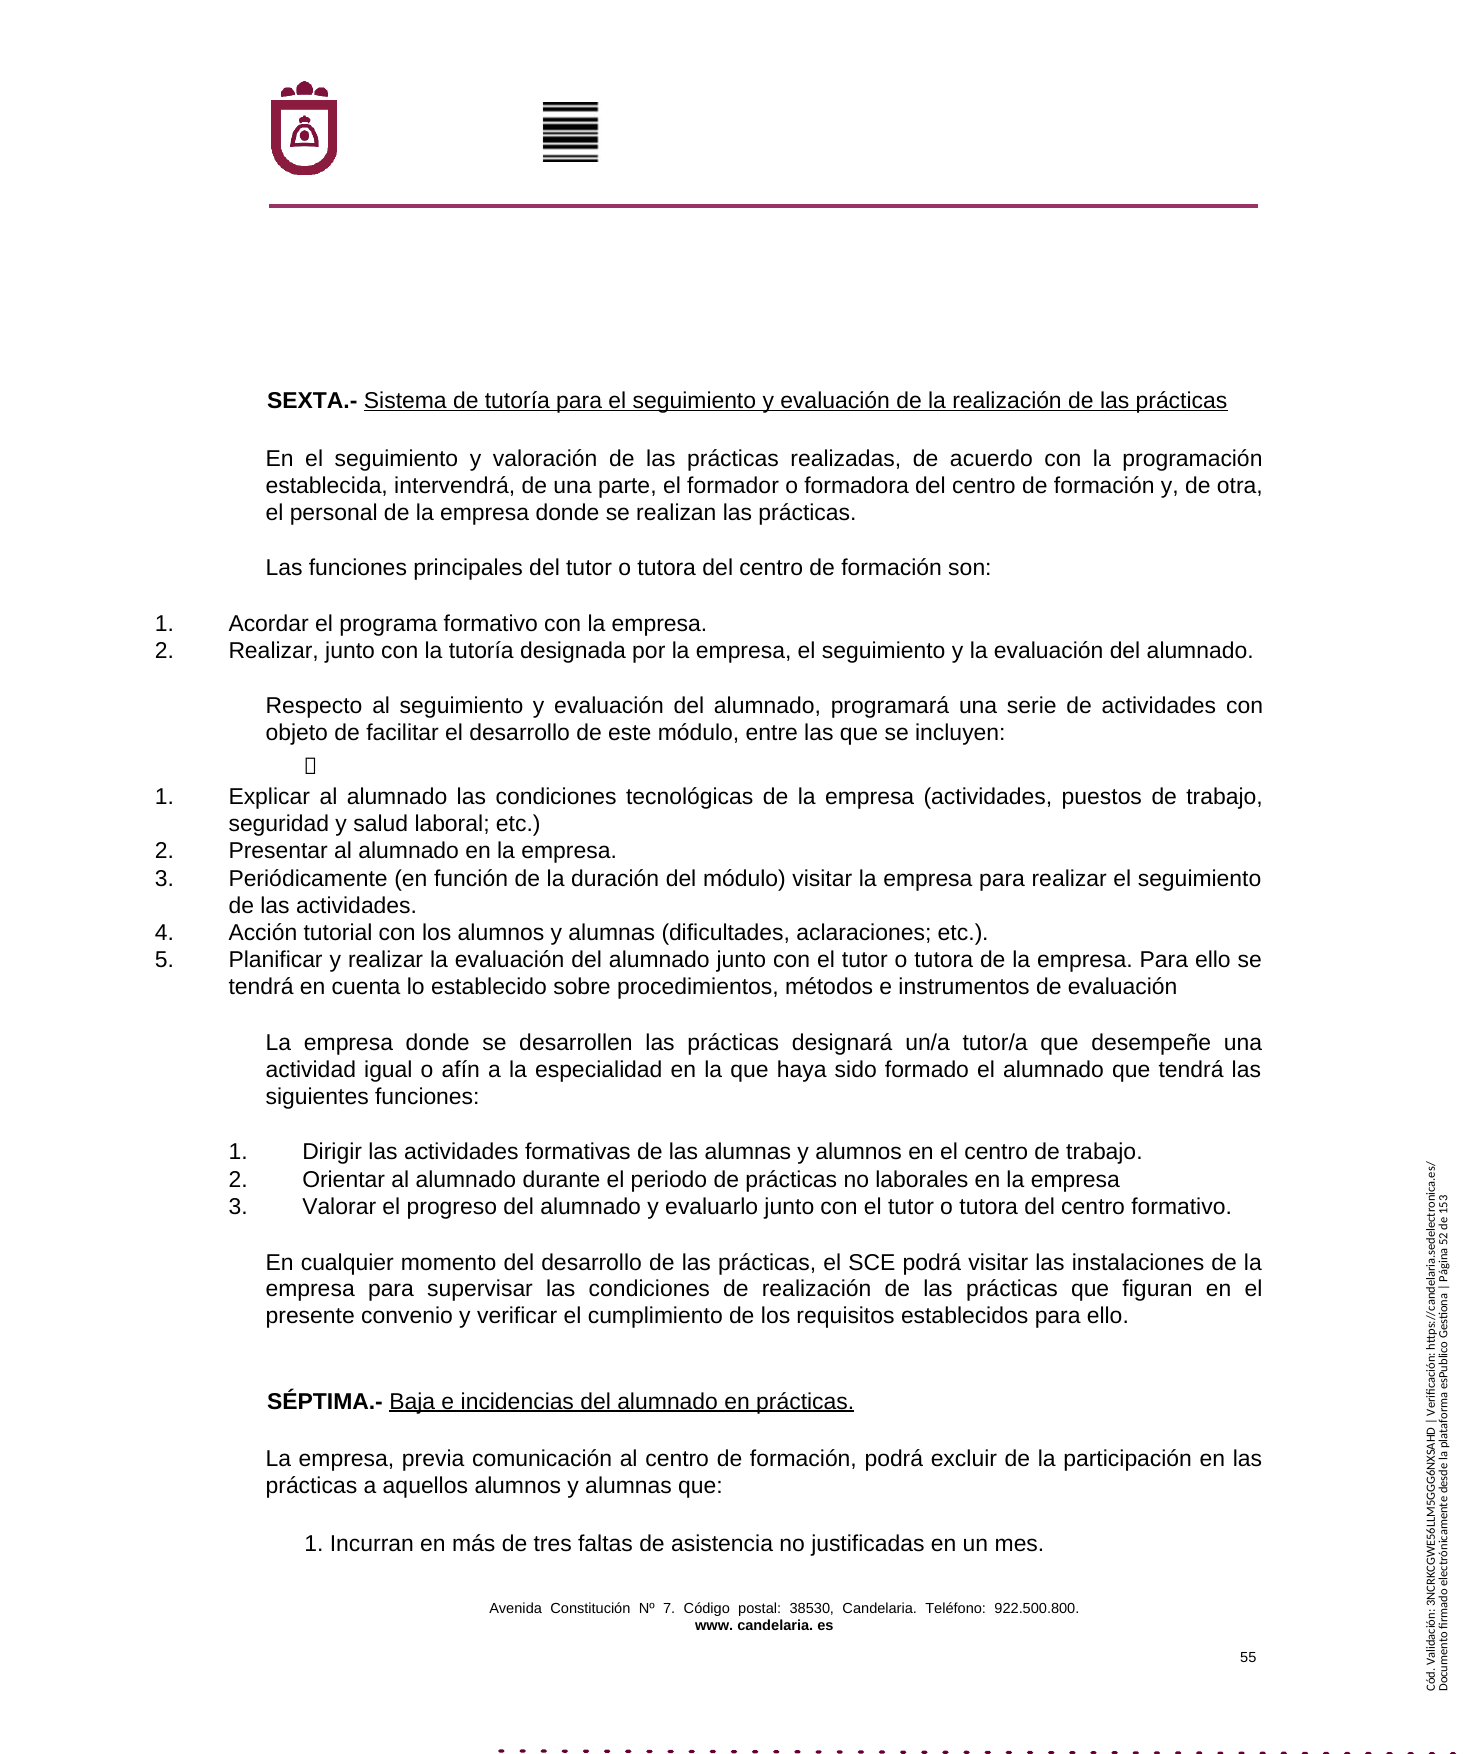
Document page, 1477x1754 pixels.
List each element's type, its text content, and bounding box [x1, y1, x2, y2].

list Acordar el programa formativo con la empresa. [154, 609, 1263, 636]
list Valorar el progreso del alumnado y evaluarlo junto con el tutor o tutora del centro formativo. [228, 1193, 1263, 1219]
text SEXTA.- Sistema de tutoría para el seguimiento y evaluación de la realización de las prácticas [267, 386, 1270, 414]
text SÉPTIMA.- Baja e incidencias del alumnado en prácticas. [267, 1386, 1270, 1414]
list Realizar, junto con la tutoría designada por la empresa, el seguimiento y la evaluación del alumnado. [154, 637, 1263, 663]
list Acción tutorial con los alumnos y alumnas (dificultades, aclaraciones; etc.). [154, 919, 1263, 945]
text 1. Incurran en más de tres faltas de asistencia no justificadas en un mes. [304, 1529, 1263, 1556]
text  [303, 750, 1270, 781]
list Planificar y realizar la evaluación del alumnado junto con el tutor o tutora de la empresa. Para ello se tendrá en cuenta lo establecido sobre procedimientos, métodos e instrumentos de evaluación [154, 946, 1263, 1000]
text La empresa, previa comunicación al centro de formación, podrá excluir de la participación en las prácticas a aquellos alumnos y alumnas que: [265, 1445, 1263, 1498]
list Orientar al alumnado durante el periodo de prácticas no laborales en la empresa [228, 1166, 1263, 1192]
text Respecto al seguimiento y evaluación del alumnado, programará una serie de actividades con objeto de facilitar el desarrollo de este módulo, entre las que se incluyen: [265, 692, 1263, 746]
list Explicar al alumnado las condiciones tecnológicas de la empresa (actividades, puestos de trabajo, seguridad y salud laboral; etc.) [154, 783, 1263, 836]
text La empresa donde se desarrollen las prácticas designará un/a tutor/a que desempeñe una actividad igual o afín a la especialidad en la que haya sido formado el alumnado que tendrá las siguientes funciones: [265, 1029, 1263, 1109]
text En el seguimiento y valoración de las prácticas realizadas, de acuerdo con la programación establecida, intervendrá, de una parte, el formador o formadora del centro de formación y, de otra, el personal de la empresa donde se realizan las prácticas. [265, 445, 1263, 525]
list Dirigir las actividades formativas de las alumnas y alumnos en el centro de trabajo. [228, 1138, 1263, 1164]
list Periódicamente (en función de la duración del módulo) visitar la empresa para realizar el seguimiento de las actividades. [154, 865, 1263, 918]
text Las funciones principales del tutor o tutora del centro de formación son: [265, 554, 1263, 580]
list Presentar al alumnado en la empresa. [154, 837, 1263, 864]
text En cualquier momento del desarrollo de las prácticas, el SCE podrá visitar las instalaciones de la empresa para supervisar las condiciones de realización de las prácticas que figuran en el presente convenio y verificar el cumplimiento de los requisitos establecidos para ello. [265, 1248, 1263, 1328]
